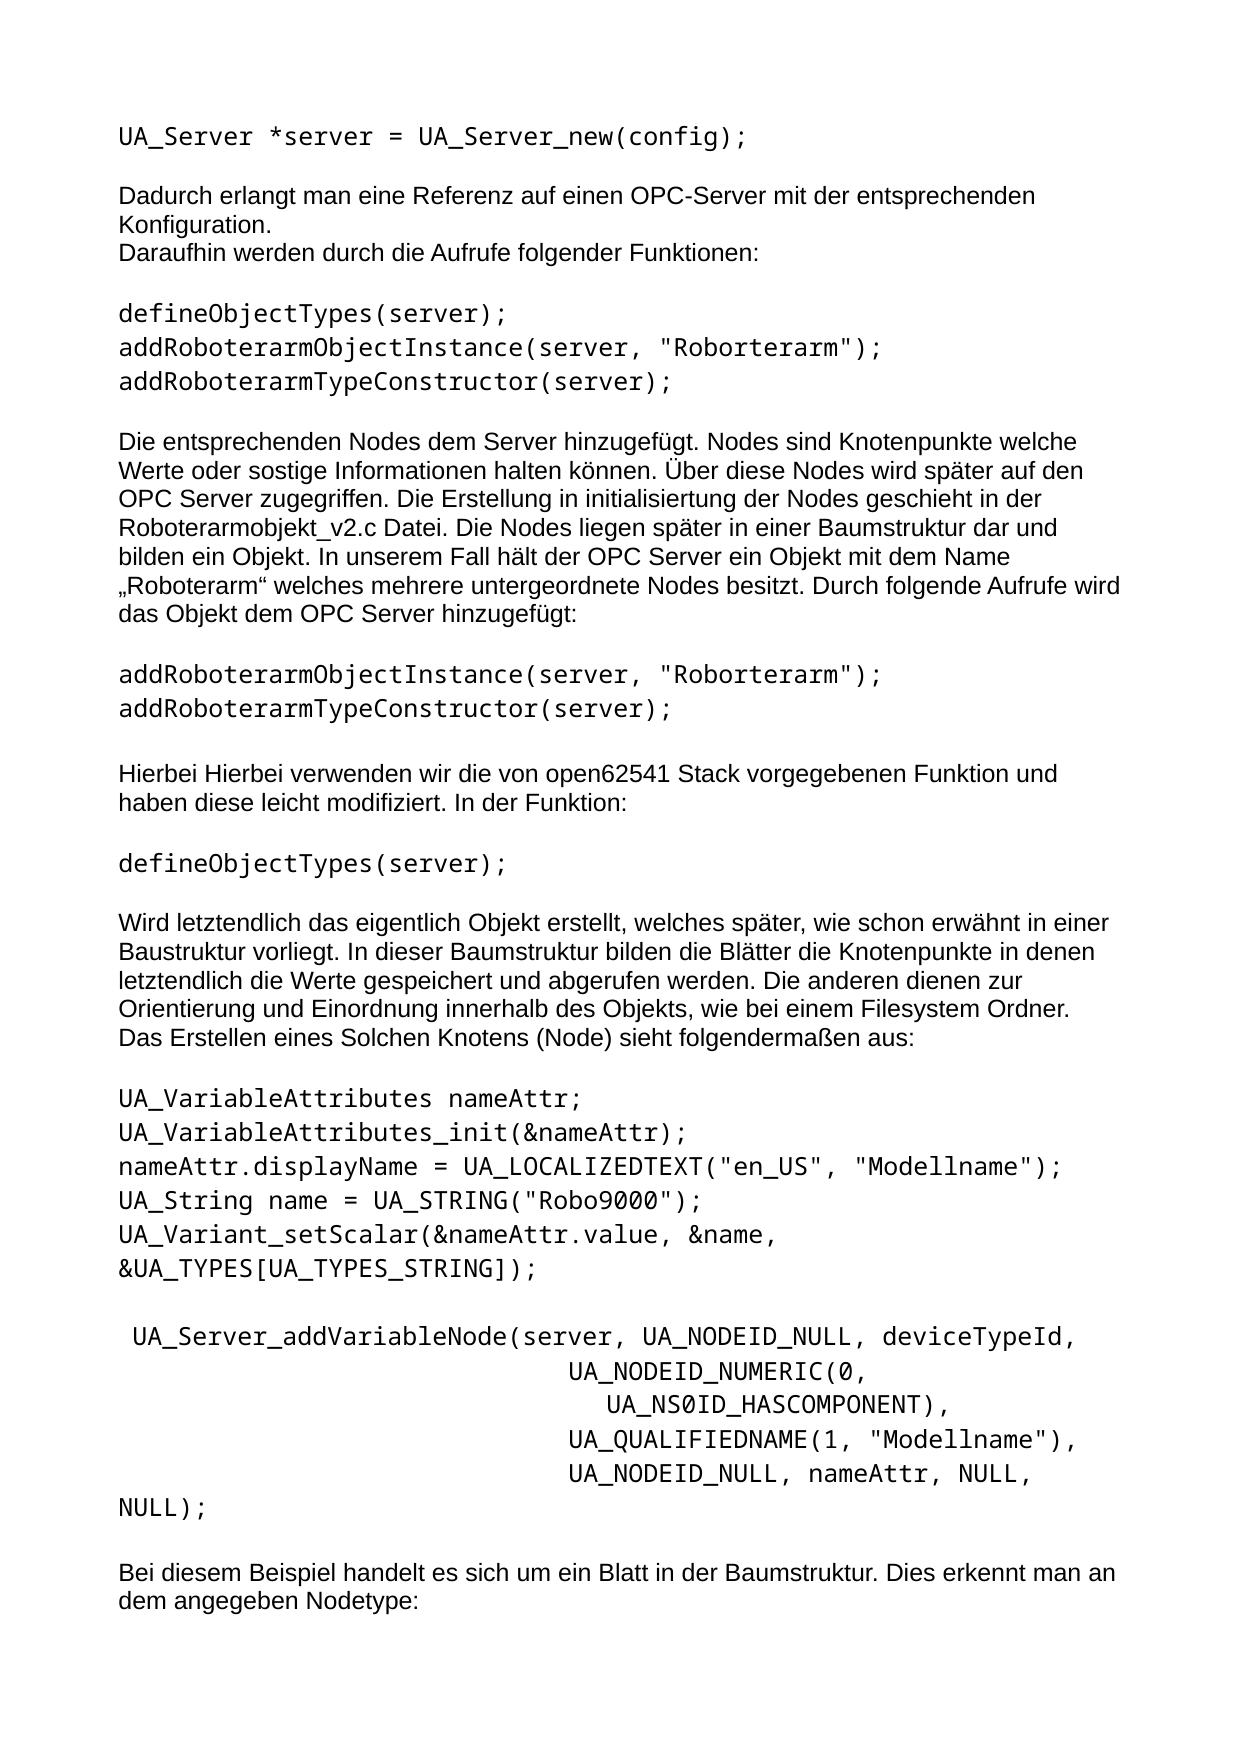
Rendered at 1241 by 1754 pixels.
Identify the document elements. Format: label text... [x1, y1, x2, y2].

text addRoboterarmTypeConstructor(server); [118, 364, 1122, 398]
text UA_QUALIFIEDNAME(1, "Modellname"), [118, 1421, 1122, 1455]
text Daraufhin werden durch die Aufrufe folgender Funktionen: [118, 238, 1122, 267]
text UA_NODEID_NULL, nameAttr, NULL, NULL); [118, 1455, 1122, 1523]
text defineObjectTypes(server); [118, 845, 1122, 879]
text defineObjectTypes(server); [118, 296, 1122, 330]
text UA_NODEID_NUMERIC(0, UA_NS0ID_HASCOMPONENT), [118, 1353, 1122, 1421]
text addRoboterarmObjectInstance(server, "Roborterarm"); [118, 657, 1122, 691]
text UA_VariableAttributes nameAttr; [118, 1081, 1122, 1115]
text UA_Variant_setScalar(&nameAttr.value, &name, &UA_TYPES[UA_TYPES_STRING]); [118, 1217, 1122, 1285]
text Bei diesem Beispiel handelt es sich um ein Blatt in der Baumstruktur. Dies erkennt man an dem angegeben Nodetype: [118, 1557, 1122, 1615]
text Wird letztendlich das eigentlich Objekt erstellt, welches später, wie schon erwähnt in einer Baustruktur vorliegt. In dieser Baumstruktur bilden die Blätter die Knotenpunkte in denen letztendlich die Werte gespeichert und abgerufen werden. Die anderen dienen zur Orientierung und Einordnung innerhalb des Objekts, wie bei einem Filesystem Ordner. Das Erstellen eines Solchen Knotens (Node) sieht folgendermaßen aus: [118, 908, 1122, 1052]
text UA_VariableAttributes_init(&nameAttr); [118, 1115, 1122, 1149]
text Die entsprechenden Nodes dem Server hinzugefügt. Nodes sind Knotenpunkte welche Werte oder sostige Informationen halten können. Über diese Nodes wird später auf den OPC Server zugegriffen. Die Erstellung in initialisiertung der Nodes geschieht in der Roboterarmobjekt_v2.c Datei. Die Nodes liegen später in einer Baumstruktur dar und bilden ein Objekt. In unserem Fall hält der OPC Server ein Objekt mit dem Name „Roboterarm“ welches mehrere untergeordnete Nodes besitzt. Durch folgende Aufrufe wird das Objekt dem OPC Server hinzugefügt: [118, 427, 1122, 628]
text UA_Server *server = UA_Server_new(config); [118, 118, 1122, 152]
text Hierbei Hierbei verwenden wir die von open62541 Stack vorgegebenen Funktion und haben diese leicht modifiziert. In der Funktion: [118, 759, 1122, 817]
text Dadurch erlangt man eine Referenz auf einen OPC-Server mit der entsprechenden Konfiguration. [118, 181, 1122, 238]
text UA_String name = UA_STRING("Robo9000"); [118, 1183, 1122, 1217]
text UA_Server_addVariableNode(server, UA_NODEID_NULL, deviceTypeId, [118, 1319, 1122, 1353]
text addRoboterarmTypeConstructor(server); [118, 691, 1122, 725]
text addRoboterarmObjectInstance(server, "Roborterarm"); [118, 330, 1122, 364]
text nameAttr.displayName = UA_LOCALIZEDTEXT("en_US", "Modellname"); [118, 1149, 1122, 1183]
